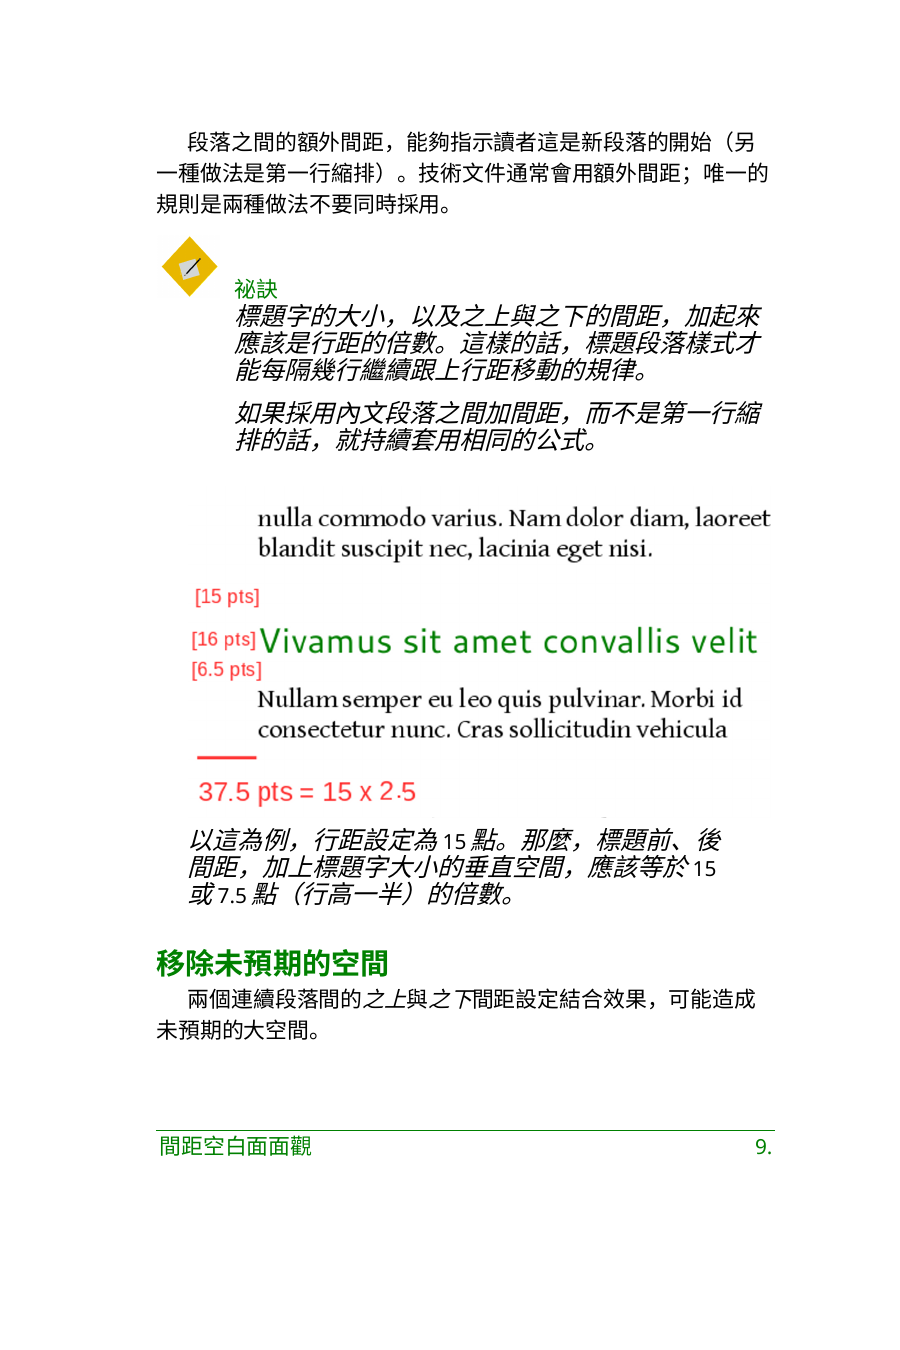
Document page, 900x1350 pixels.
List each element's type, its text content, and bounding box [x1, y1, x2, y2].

picture [157, 235, 220, 298]
table_cell 以這為例，行距設定為15點。那麼，標題前、後間距，加上標題字大小的垂直空間，應該等於15或7.5點（行高一半）的倍數。 [188, 820, 744, 909]
text 兩個連續段落間的之上與之下間距設定結合效果，可能造成未預期的大空間。 [156, 983, 775, 1045]
text 標題字的大小，以及之上與之下的間距，加起來應該是行距的倍數。這樣的話，標題段落樣式才能每隔幾行繼續跟上行距移動的規律。 [234, 304, 775, 385]
subtitle 移除未預期的空間 [156, 940, 775, 983]
text 段落之間的額外間距，能夠指示讀者這是新段落的開始（另一種做法是第一行縮排）。技術文件通常會用額外間距；唯一的規則是兩種做法不要同時採用。 [156, 125, 775, 219]
list 祕訣 [156, 234, 775, 304]
text 如果採用內文段落之間加間距，而不是第一行縮排的話，就持續套用相同的公式。 [234, 401, 775, 455]
picture [187, 486, 771, 818]
